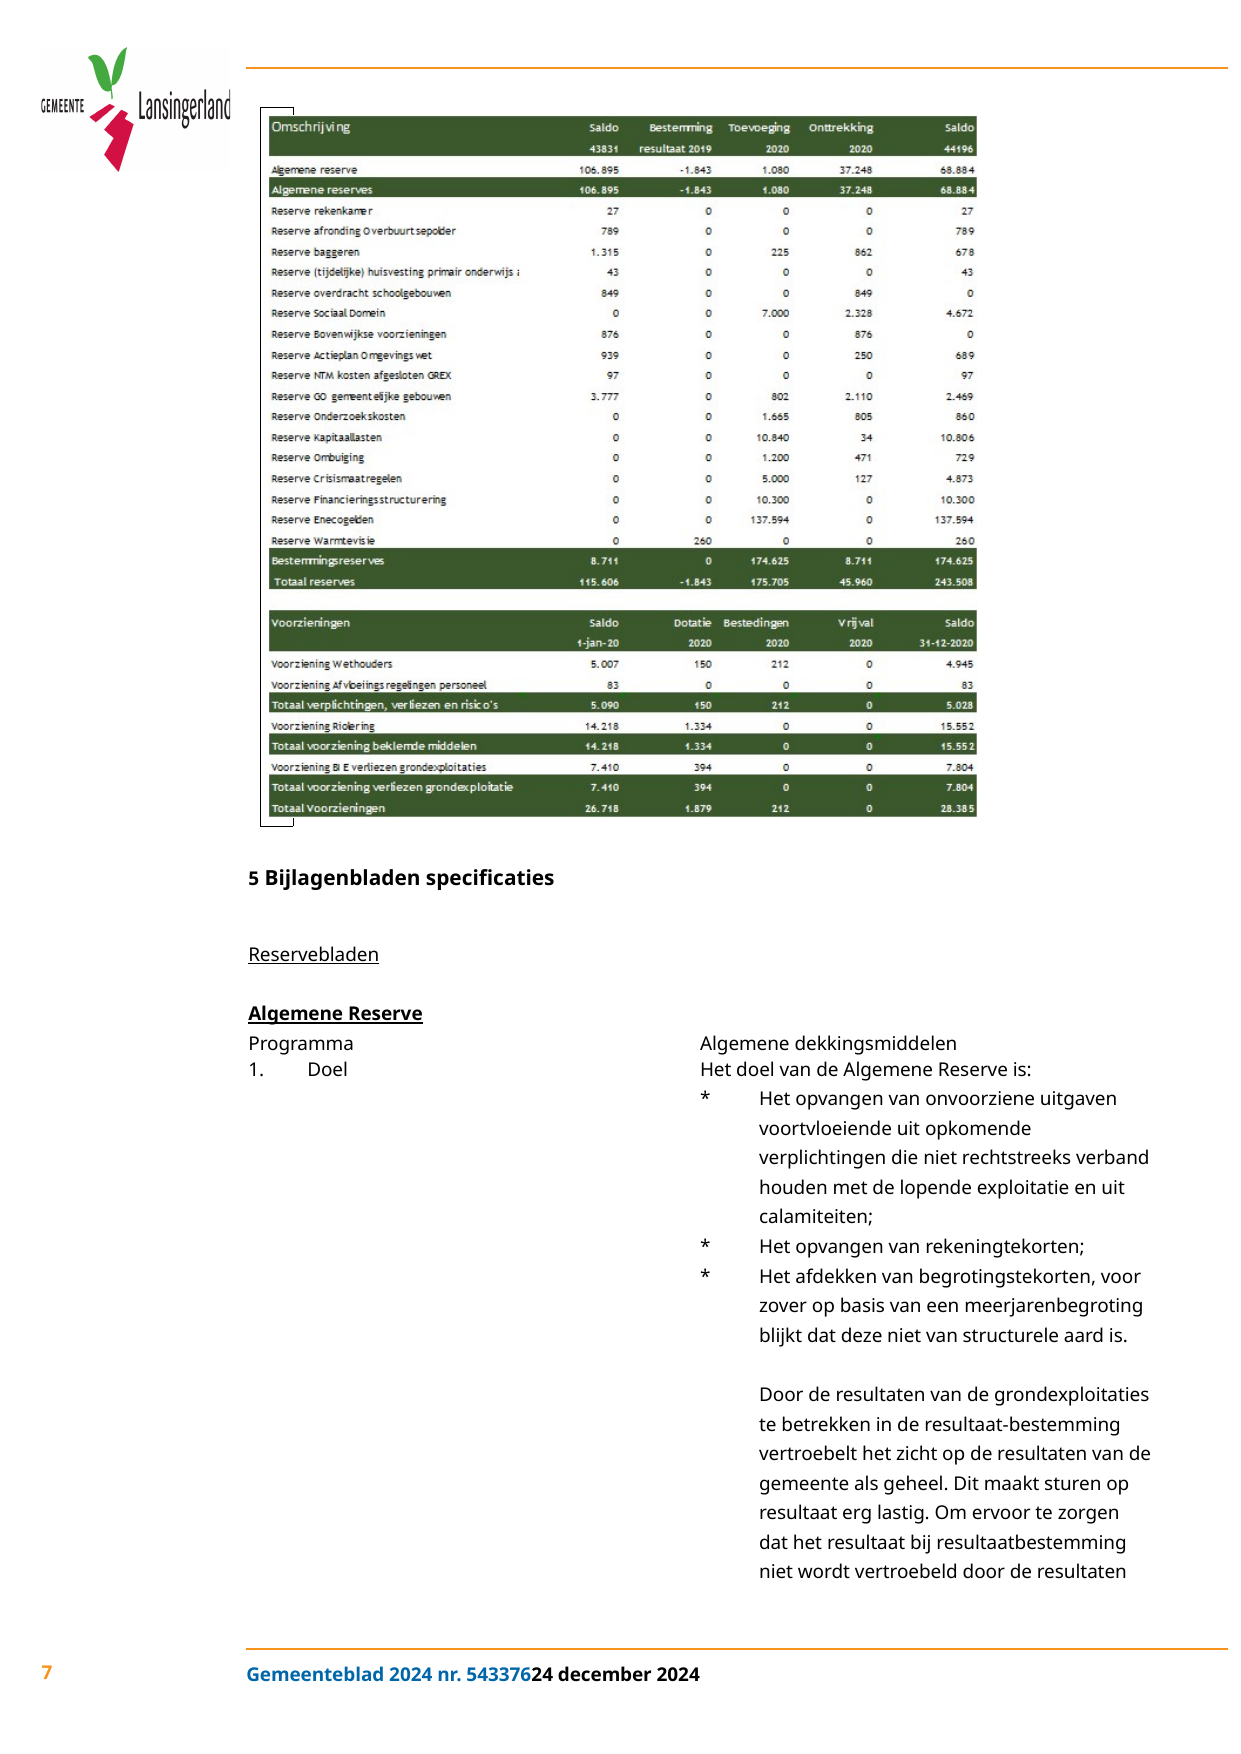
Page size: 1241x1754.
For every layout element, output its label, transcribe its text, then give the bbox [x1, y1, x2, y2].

table_cell Doel [248, 1056, 700, 1584]
text Algemene Reserve [248, 1000, 1152, 1026]
table_header Programma [248, 1030, 700, 1056]
table_header Algemene dekkingsmiddelen [700, 1030, 1152, 1056]
text Reservebladen [248, 941, 1152, 967]
picture [268, 115, 978, 818]
table_cell Het doel van de Algemene Reserve is: Het opvangen van onvoorziene uitgaven voortvloeiende uit opkomende verplichtingen die niet rechtstreeks verband houden met de lopende exploitatie en uit calamiteiten; Het opvangen van rekeningtekorten; Het afdekken van begrotingstekorten, voor zover op basis van een meerjarenbegroting blijkt dat deze niet van structurele aard is. Door de resultaten van de grondexploitaties te betrekken in de resultaat-bestemming vertroebelt het zicht op de resultaten van de gemeente als geheel. Dit maakt sturen op resultaat erg lastig. Om ervoor te zorgen dat het resultaat bij resultaatbestemming niet wordt vertroebeld door de resultaten [700, 1056, 1152, 1584]
picture [41, 47, 231, 172]
text 5 Bijlagenbladen specificaties [248, 863, 1152, 892]
